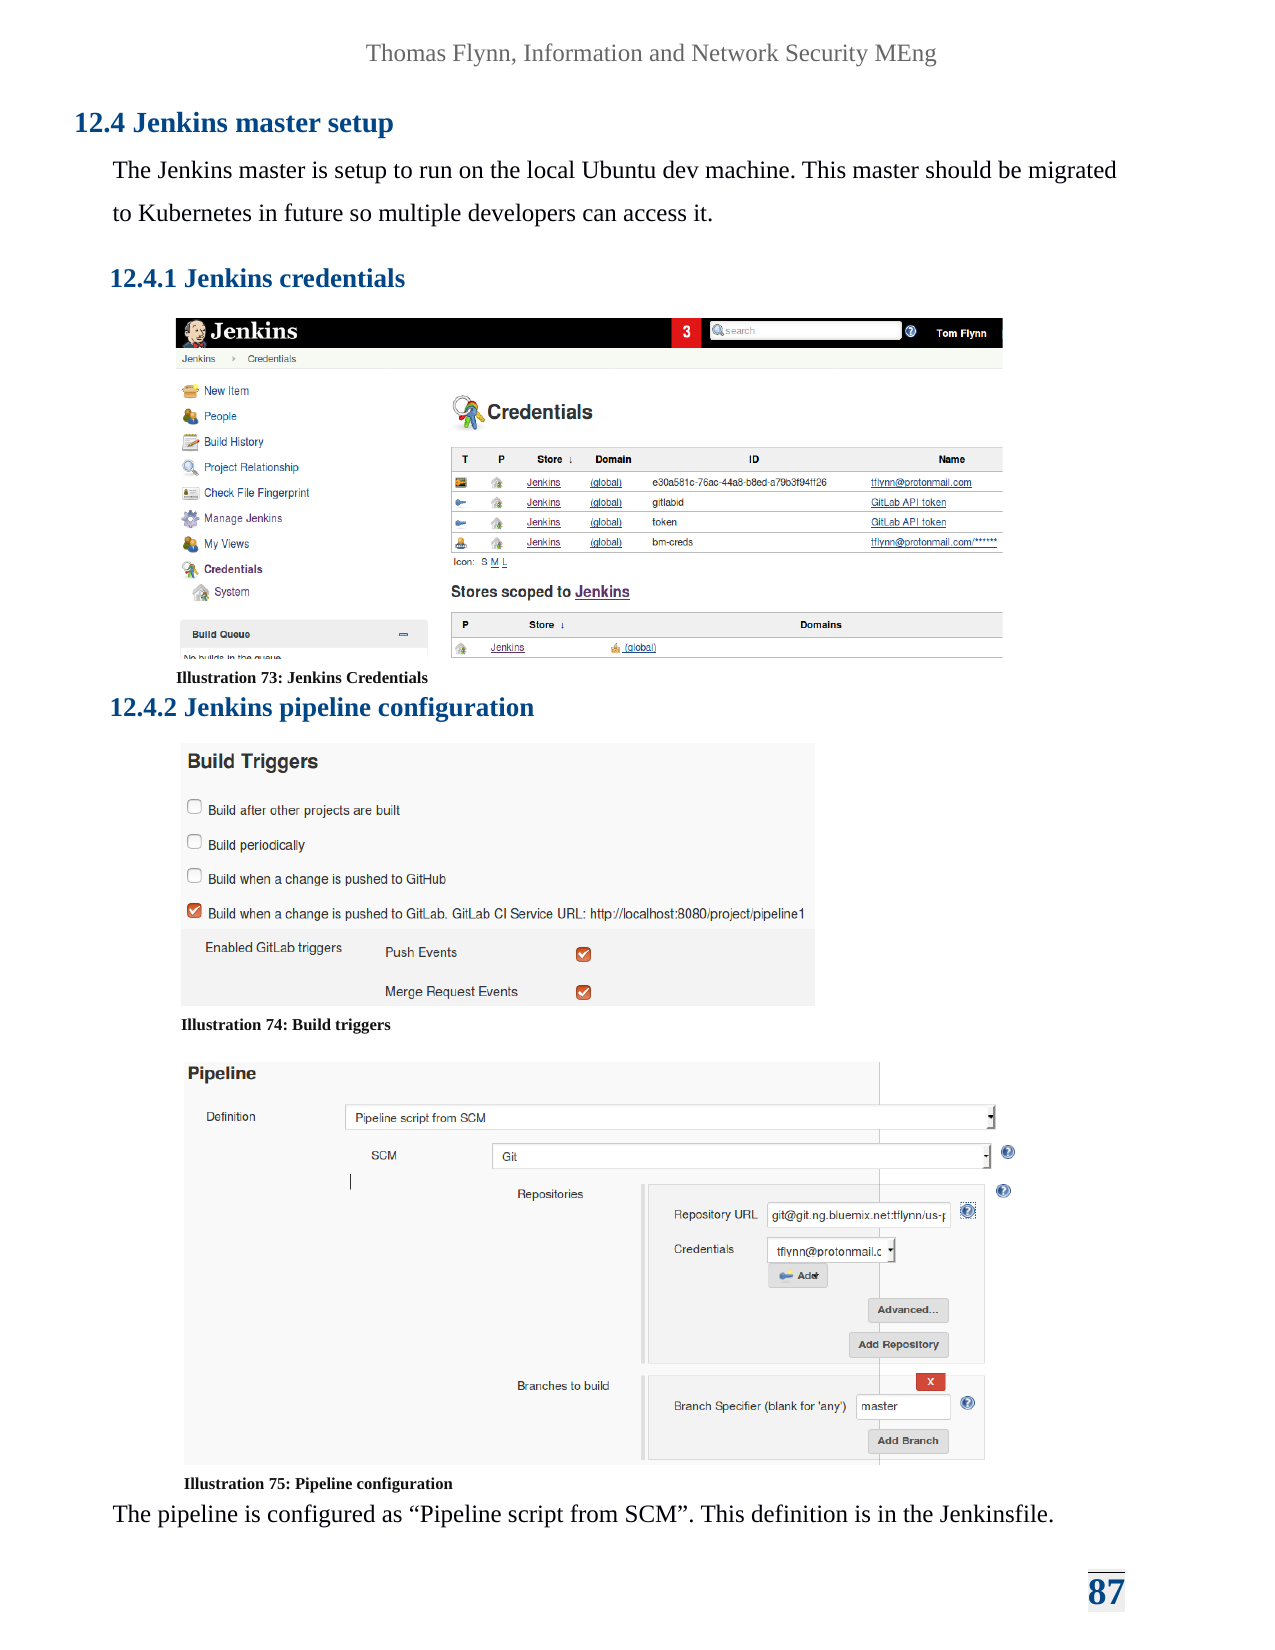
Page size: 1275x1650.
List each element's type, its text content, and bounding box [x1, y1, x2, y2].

text The Jenkins master is setup to run on the local Ubuntu dev machine. This master should be migrated to Kubernetes in future so multiple developers can access it. [112, 155, 1125, 227]
text Illustration 75: Pipeline configuration [184, 1465, 1078, 1493]
text Illustration 74: Build triggers [181, 1006, 863, 1034]
text Illustration 73: Jenkins Credentials [176, 659, 1008, 687]
picture [175, 318, 1003, 659]
subtitle 12.4.2 Jenkins pipeline configuration [109, 691, 1125, 722]
subtitle 12.4.1 Jenkins credentials [109, 262, 1125, 293]
subtitle 12.4 Jenkins master setup [74, 105, 1125, 138]
picture [183, 1062, 1023, 1465]
text The pipeline is configured as “Pipeline script from SCM”. This definition is in the Jenkinsfile. [112, 1499, 1125, 1528]
picture [180, 743, 815, 1006]
